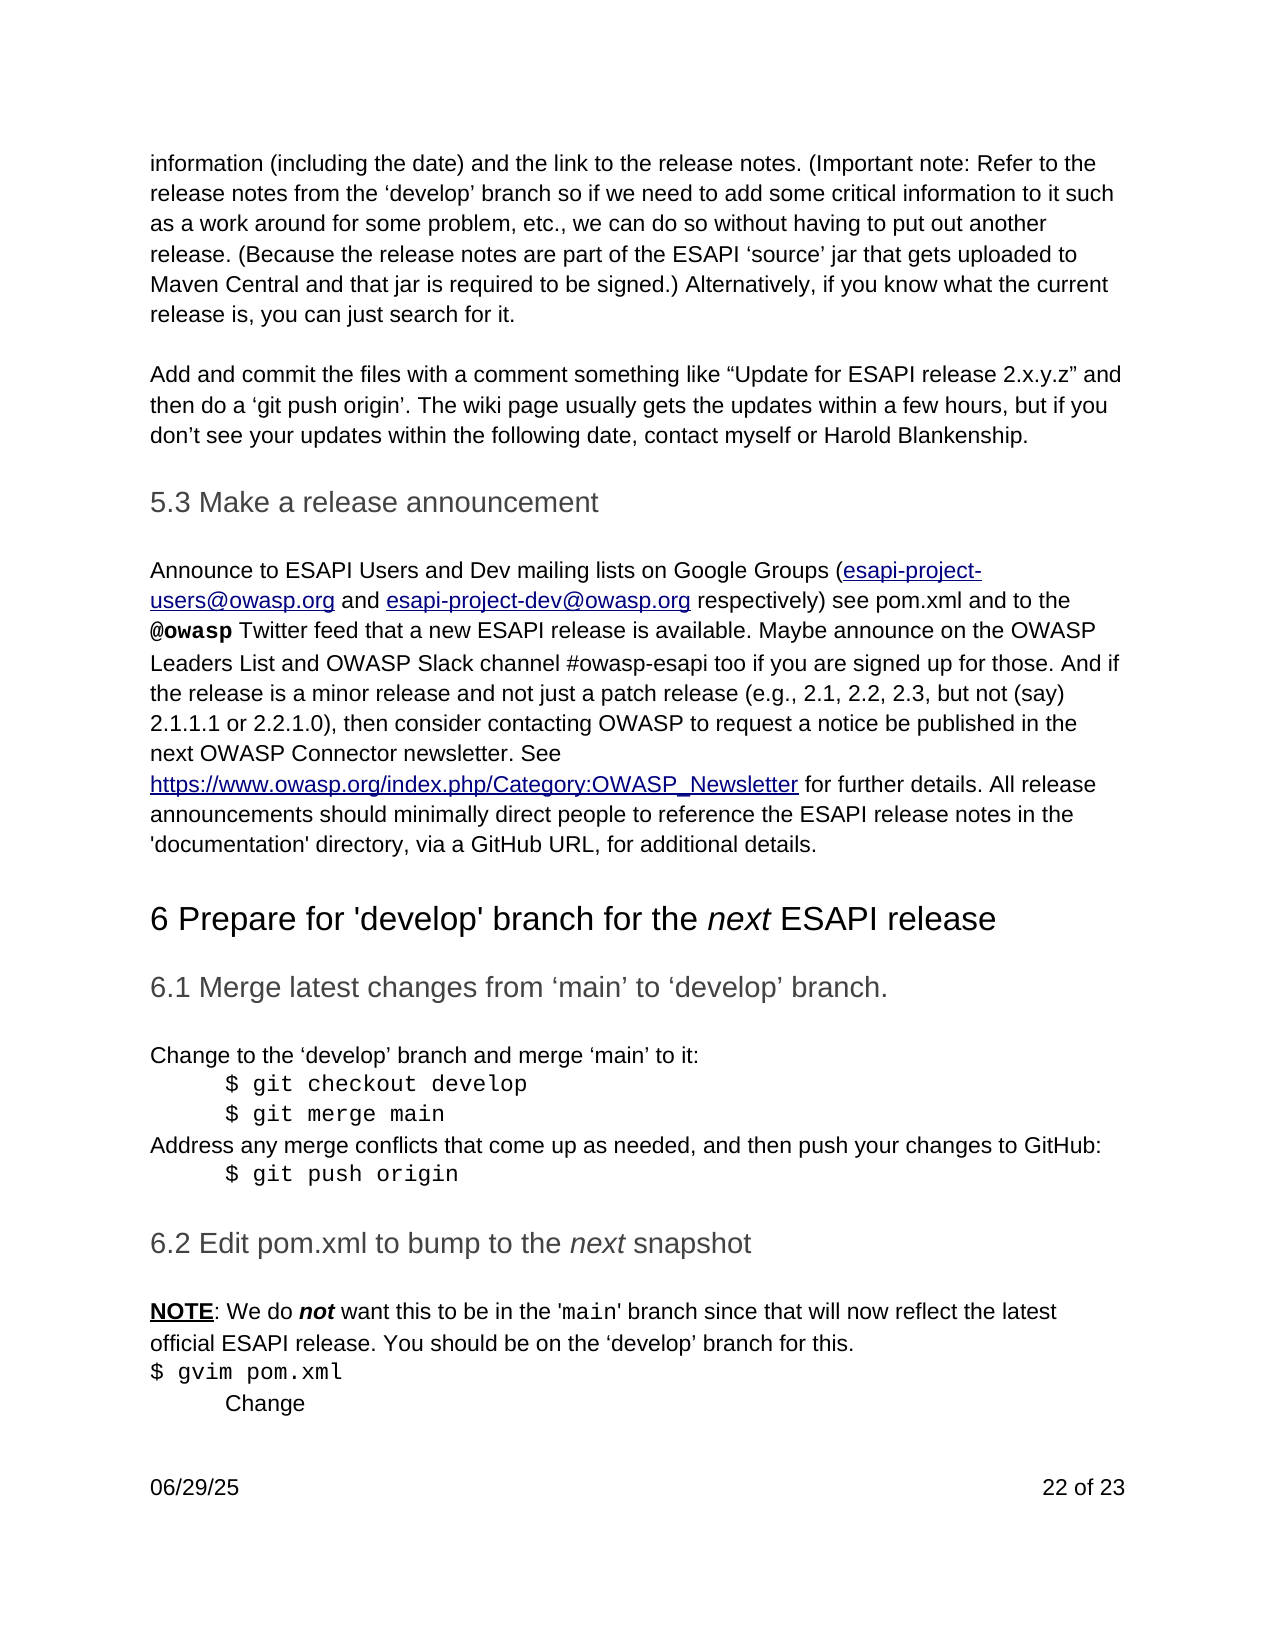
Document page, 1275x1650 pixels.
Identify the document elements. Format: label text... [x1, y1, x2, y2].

text $ git merge main [225, 1102, 1125, 1128]
subtitle Merge latest changes from ‘main’ to ‘develop’ branch. [150, 970, 1125, 1004]
text Address any merge conflicts that come up as needed, and then push your changes to GitHub: [150, 1132, 1125, 1159]
subtitle Edit pom.xml to bump to the next snapshot [150, 1226, 1125, 1259]
text $ gvim pom.xml [150, 1360, 1125, 1386]
text Add and commit the files with a comment something like “Update for ESAPI release 2.x.y.z” and then do a ‘git push origin’. The wiki page usually gets the updates within a few hours, but if you don’t see your updates within the following date, contact myself or Harold Blankenship. [150, 361, 1125, 448]
text $ git push origin [225, 1162, 1125, 1188]
text $ git checkout develop [225, 1073, 1125, 1099]
subtitle Prepare for 'develop' branch for the next ESAPI release [150, 899, 1125, 937]
text NOTE: We do not want this to be in the 'main' branch since that will now reflect the latest official ESAPI release. You should be on the ‘develop’ branch for this. [150, 1298, 1125, 1356]
text information (including the date) and the link to the release notes. (Important note: Refer to the release notes from the ‘develop’ branch so if we need to add some critical information to it such as a work around for some problem, etc., we can do so without having to put out another release. (Because the release notes are part of the ESAPI ‘source’ jar that gets uploaded to Maven Central and that jar is required to be signed.) Alternatively, if you know what the current release is, you can just search for it. [150, 150, 1125, 327]
subtitle Make a release announcement [150, 485, 1125, 519]
text Announce to ESAPI Users and Dev mailing lists on Google Groups (esapi-project-users@owasp.org and esapi-project-dev@owasp.org respectively) see pom.xml and to the @owasp Twitter feed that a new ESAPI release is available. Maybe announce on the OWASP Leaders List and OWASP Slack channel #owasp-esapi too if you are signed up for those. And if the release is a minor release and not just a patch release (e.g., 2.1, 2.2, 2.3, but not (say) 2.1.1.1 or 2.2.1.0), then consider contacting OWASP to request a notice be published in the next OWASP Connector newsletter. See https://www.owasp.org/index.php/Category:OWASP_Newsletter for further details. All release announcements should minimally direct people to reference the ESAPI release notes in the 'documentation' directory, via a GitHub URL, for additional details. [150, 557, 1125, 857]
text Change [225, 1390, 1125, 1416]
text Change to the ‘develop’ branch and merge ‘main’ to it: [150, 1042, 1125, 1069]
